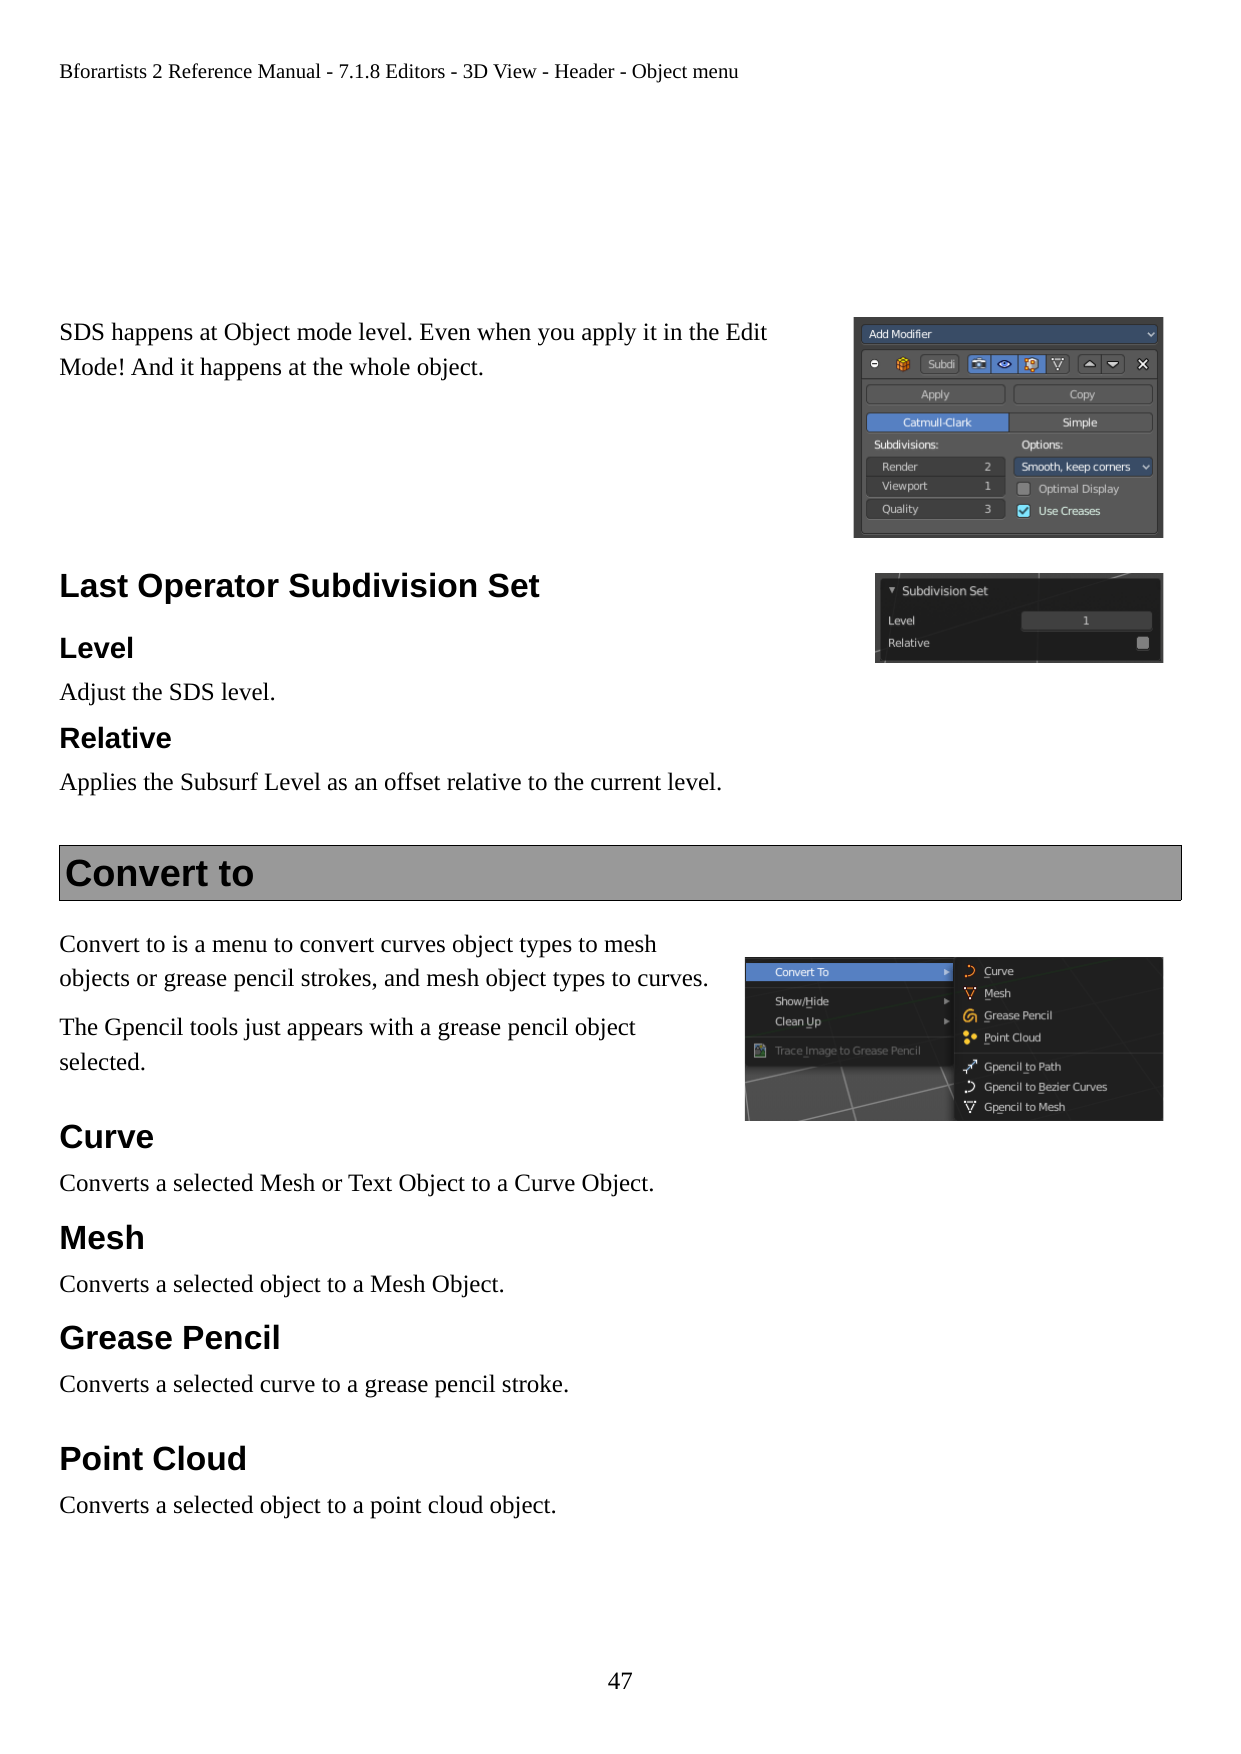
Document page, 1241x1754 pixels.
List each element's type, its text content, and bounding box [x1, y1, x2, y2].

text Converts a selected object to a Mesh Object. [59, 1269, 1181, 1297]
text Converts a selected curve to a grease pencil stroke. [59, 1369, 1181, 1398]
subtitle Mesh [59, 1217, 1181, 1256]
subtitle Point Cloud [59, 1439, 1181, 1478]
text Converts a selected Mesh or Text Object to a Curve Object. [59, 1168, 1181, 1197]
picture [853, 317, 1164, 538]
text The Gpencil tools just appears with a grease pencil object selected. [59, 1012, 744, 1076]
subtitle Last Operator Subdivision Set [59, 565, 1181, 604]
text Applies the Subsurf Level as an offset relative to the current level. [59, 767, 1181, 796]
table_header Convert to [60, 846, 1181, 900]
subtitle Grease Pencil [59, 1318, 1181, 1357]
subtitle Level [59, 631, 1181, 665]
picture [875, 573, 1164, 663]
subtitle Relative [59, 721, 1181, 754]
subtitle Curve [59, 1117, 1181, 1155]
text Convert to is a menu to convert curves object types to mesh objects or grease pencil strokes, and mesh object types to curves. [59, 929, 1181, 992]
text Converts a selected object to a point cloud object. [59, 1490, 1181, 1519]
picture [744, 957, 1164, 1121]
text SDS happens at Object mode level. Even when you apply it in the Edit Mode! And it happens at the whole object. [59, 317, 853, 381]
text Adjust the SDS level. [59, 677, 1181, 706]
